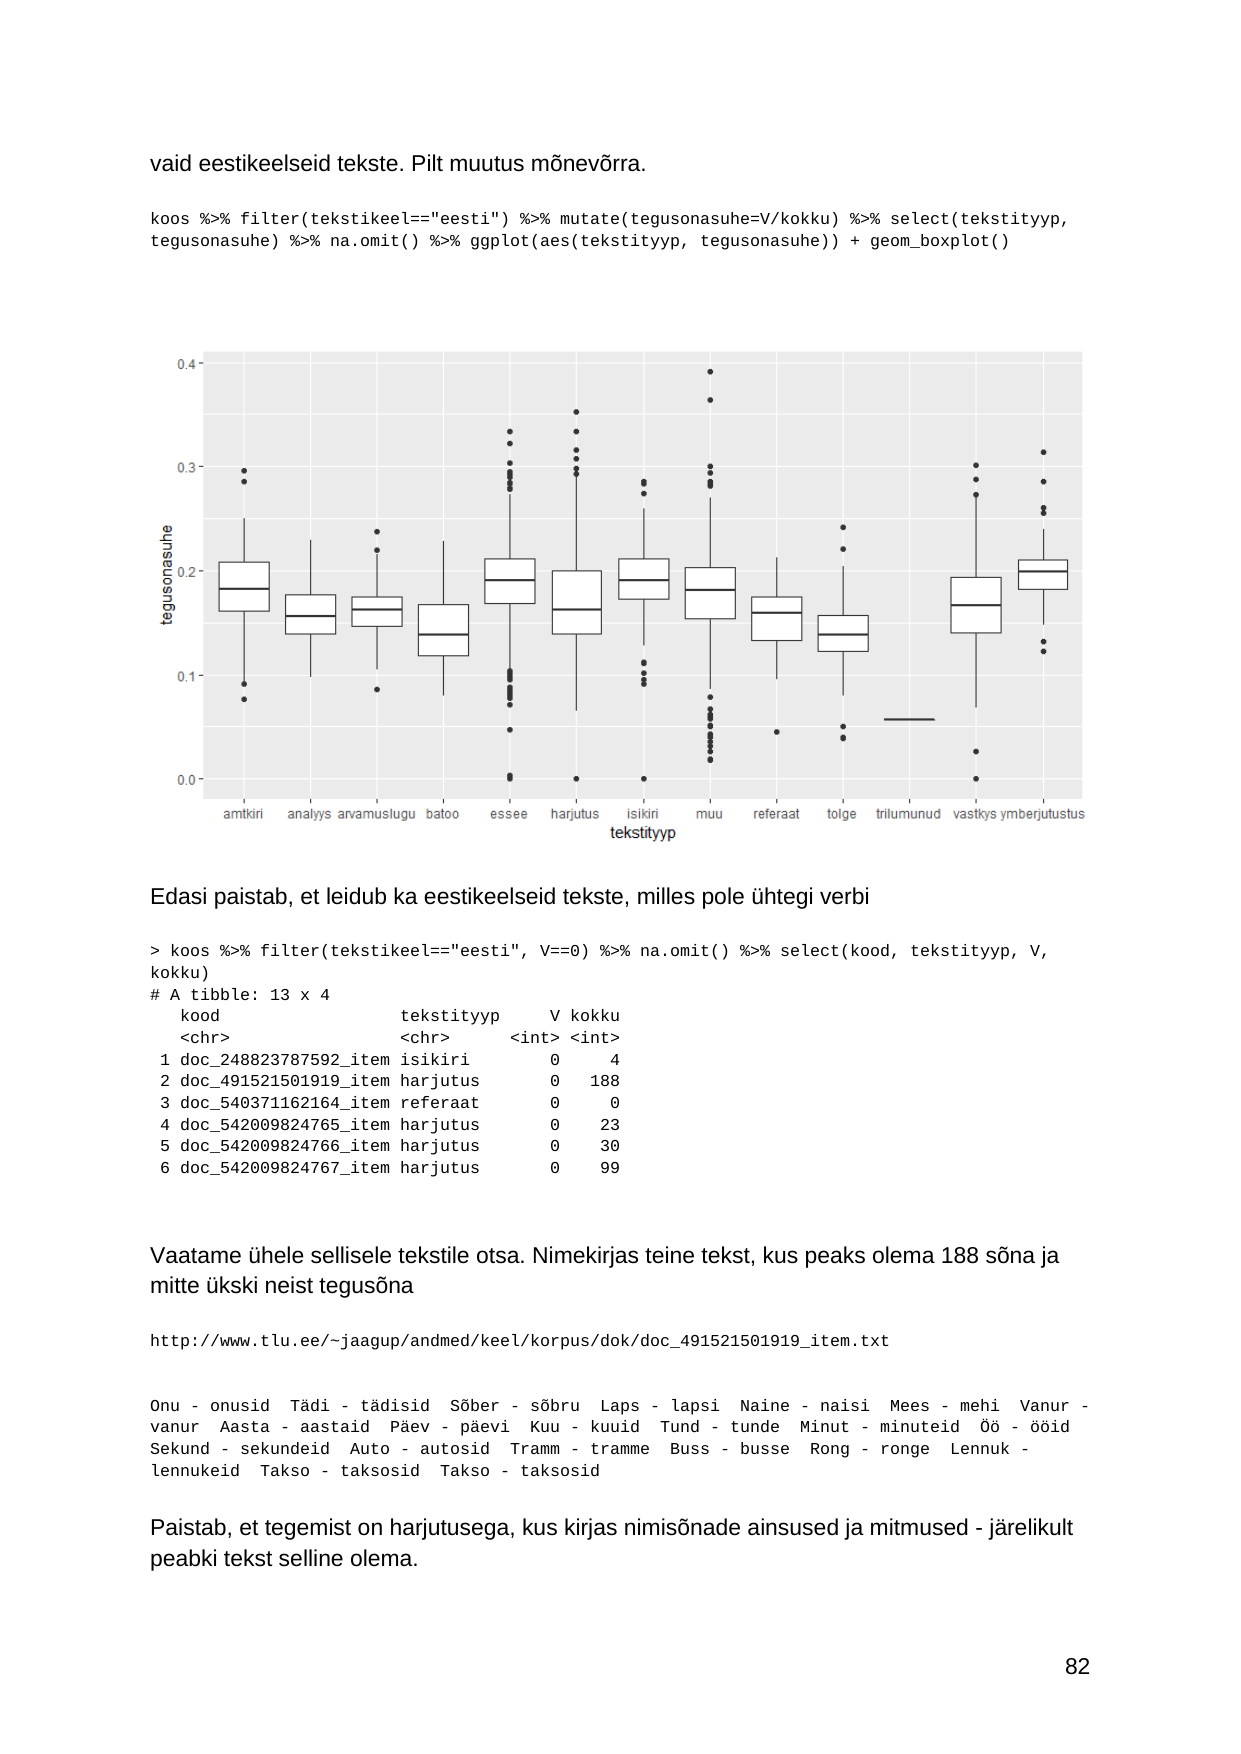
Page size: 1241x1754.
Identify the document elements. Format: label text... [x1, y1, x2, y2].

text Paistab, et tegemist on harjutusega, kus kirjas nimisõnade ainsused ja mitmused - järelikult peabki tekst selline olema. [150, 1514, 1090, 1571]
text <chr> <chr> <int> <int> [150, 1030, 1090, 1048]
text 6 doc_542009824767_item harjutus 0 99 [150, 1160, 1090, 1178]
text koos %>% filter(tekstikeel=="eesti") %>% mutate(tegusonasuhe=V/kokku) %>% select(tekstityyp, tegusonasuhe) %>% na.omit() %>% ggplot(aes(tekstityyp, tegusonasuhe)) + geom_boxplot() [150, 210, 1090, 251]
text kood tekstityyp V kokku [150, 1008, 1090, 1027]
text vaid eestikeelseid tekste. Pilt muutus mõnevõrra. [150, 150, 1090, 176]
text 2 doc_491521501919_item harjutus 0 188 [150, 1073, 1090, 1092]
text # A tibble: 13 x 4 [150, 986, 1090, 1005]
text 4 doc_542009824765_item harjutus 0 23 [150, 1116, 1090, 1135]
text Onu - onusid Tädi - tädisid Sõber - sõbru Laps - lapsi Naine - naisi Mees - mehi Vanur - vanur Aasta - aastaid Päev - päevi Kuu - kuuid Tund - tunde Minut - minuteid Öö - ööid Sekund - sekundeid Auto - autosid Tramm - tramme Buss - busse Rong - ronge Lennuk - lennukeid Takso - taksosid Takso - taksosid [150, 1397, 1090, 1481]
text Vaatame ühele sellisele tekstile otsa. Nimekirjas teine tekst, kus peaks olema 188 sõna ja mitte ükski neist tegusõna [150, 1242, 1090, 1298]
text 1 doc_248823787592_item isikiri 0 4 [150, 1051, 1090, 1070]
text 5 doc_542009824766_item harjutus 0 30 [150, 1138, 1090, 1157]
text > koos %>% filter(tekstikeel=="eesti", V==0) %>% na.omit() %>% select(kood, tekstityyp, V, kokku) [150, 943, 1090, 983]
text Edasi paistab, et leidub ka eestikeelseid tekste, milles pole ühtegi verbi [150, 883, 1090, 909]
picture [150, 344, 1091, 849]
text http://www.tlu.ee/~jaagup/andmed/keel/korpus/dok/doc_491521501919_item.txt [150, 1332, 1090, 1351]
text 3 doc_540371162164_item referaat 0 0 [150, 1095, 1090, 1113]
